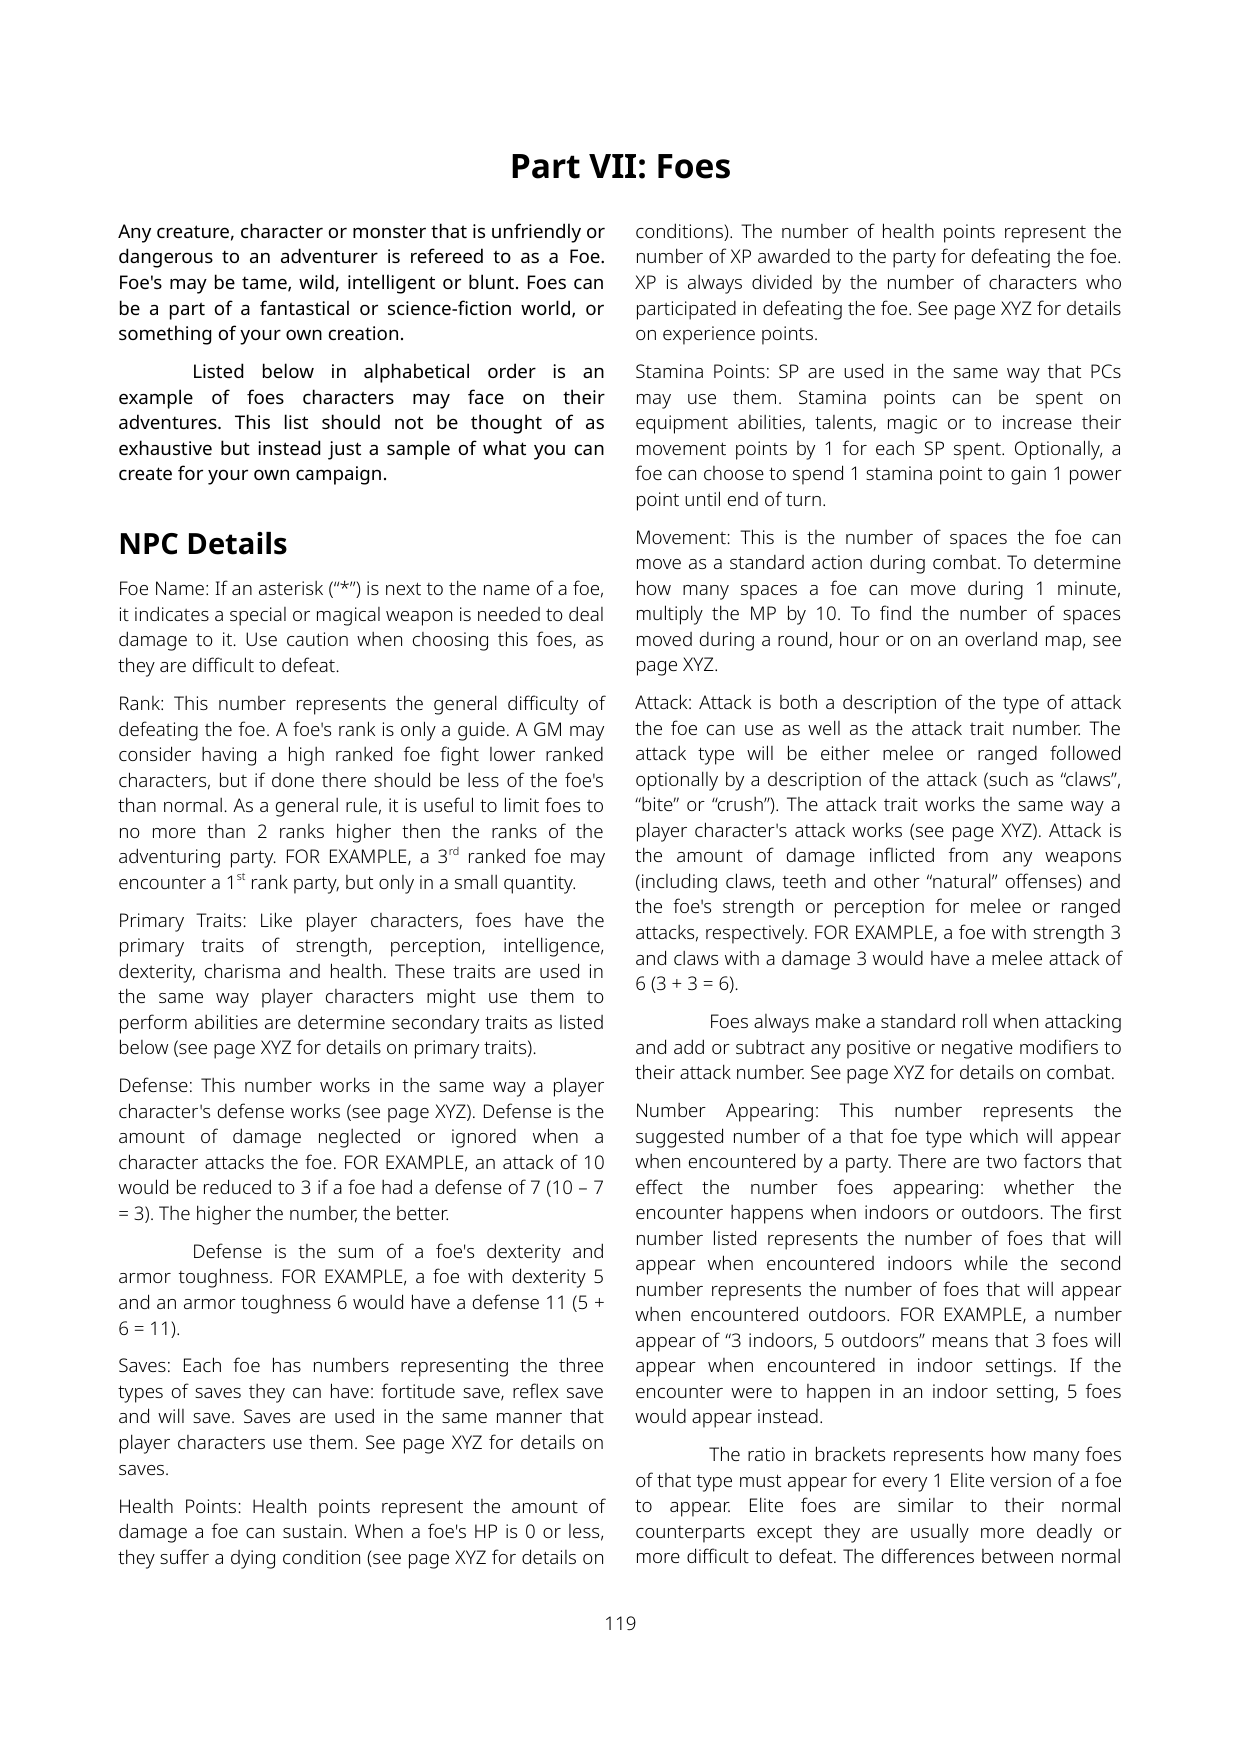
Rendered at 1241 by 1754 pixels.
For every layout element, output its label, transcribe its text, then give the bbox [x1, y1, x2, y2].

text The ratio in brackets represents how many foes of that type must appear for every 1 Elite version of a foe to appear. Elite foes are similar to their normal counterparts except they are usually more deadly or more difficult to defeat. The differences between normal [635, 1442, 1122, 1569]
text Defense is the sum of a foe's dexterity and armor toughness. FOR EXAMPLE, a foe with dexterity 5 and an armor toughness 6 would have a defense 11 (5 + 6 = 11). [118, 1238, 605, 1340]
text Number Appearing: This number represents the suggested number of a that foe type which will appear when encountered by a party. There are two factors that effect the number foes appearing: whether the encounter happens when indoors or outdoors. The first number listed represents the number of foes that will appear when encountered indoors while the second number represents the number of foes that will appear when encountered outdoors. FOR EXAMPLE, a number appear of “3 indoors, 5 outdoors” means that 3 foes will appear when encountered in indoor settings. If the encounter were to happen in an indoor setting, 5 foes would appear instead. [635, 1097, 1122, 1429]
text Health Points: Health points represent the amount of damage a foe can sustain. When a foe's HP is 0 or less, they suffer a dying condition (see page XYZ for details on [118, 1493, 605, 1569]
text Attack: Attack is both a description of the type of attack the foe can use as well as the attack trait number. The attack type will be either melee or ranged followed optionally by a description of the attack (such as “claws”, “bite” or “crush”). The attack trait works the same way a player character's attack works (see page XYZ). Attack is the amount of damage inflicted from any weapons (including claws, teeth and other “natural” offenses) and the foe's strength or perception for melee or ranged attacks, respectively. FOR EXAMPLE, a foe with strength 3 and claws with a damage 3 would have a melee attack of 6 (3 + 3 = 6). [635, 690, 1122, 996]
text Foes always make a standard roll when attacking and add or subtract any positive or negative modifiers to their attack number. See page XYZ for details on combat. [635, 1008, 1122, 1085]
text conditions). The number of health points represent the number of XP awarded to the party for defeating the foe. XP is always divided by the number of characters who participated in defeating the foe. See page XYZ for details on experience points. [635, 218, 1122, 346]
subtitle NPC Details [118, 523, 605, 563]
text Listed below in alphabetical order is an example of foes characters may face on their adventures. This list should not be thought of as exhaustive but instead just a sample of what you can create for your own campaign. [118, 358, 605, 486]
text Movement: This is the number of spaces the foe can move as a standard action during combat. To determine how many spaces a foe can move during 1 minute, multiply the MP by 10. To find the number of spaces moved during a round, hour or on an overland map, see page XYZ. [635, 524, 1122, 677]
text Any creature, character or monster that is unfriendly or dangerous to an adventurer is refereed to as a Foe. Foe's may be tame, wild, intelligent or blunt. Foes can be a part of a fantastical or science-fiction world, or something of your own creation. [118, 218, 605, 346]
text Rank: This number represents the general difficulty of defeating the foe. A foe's rank is only a guide. A GM may consider having a high ranked foe fight lower ranked characters, but if done there should be less of the foe's than normal. As a general rule, it is useful to limit foes to no more than 2 ranks higher then the ranks of the adventuring party. FOR EXAMPLE, a 3rd ranked foe may encounter a 1st rank party, but only in a small quantity. [118, 690, 605, 894]
text Foe Name: If an asterisk (“*”) is next to the name of a foe, it indicates a special or magical weapon is needed to deal damage to it. Use caution when choosing this foes, as they are difficult to defeat. [118, 576, 605, 678]
text Stamina Points: SP are used in the same way that PCs may use them. Stamina points can be spent on equipment abilities, talents, magic or to increase their movement points by 1 for each SP spent. Optionally, a foe can choose to spend 1 stamina point to gain 1 power point until end of turn. [635, 358, 1122, 512]
text Saves: Each foe has numbers representing the three types of saves they can have: fortitude save, reflex save and will save. Saves are used in the same manner that player characters use them. See page XYZ for details on saves. [118, 1353, 605, 1480]
text Primary Traits: Like player characters, foes have the primary traits of strength, perception, intelligence, dexterity, charisma and health. These traits are used in the same way player characters might use them to perform abilities are determine secondary traits as listed below (see page XYZ for details on primary traits). [118, 907, 605, 1060]
text Defense: This number works in the same way a player character's defense works (see page XYZ). Defense is the amount of damage neglected or ignored when a character attacks the foe. FOR EXAMPLE, an attack of 10 would be reduced to 3 if a foe had a defense of 7 (10 – 7 = 3). The higher the number, the better. [118, 1073, 605, 1226]
